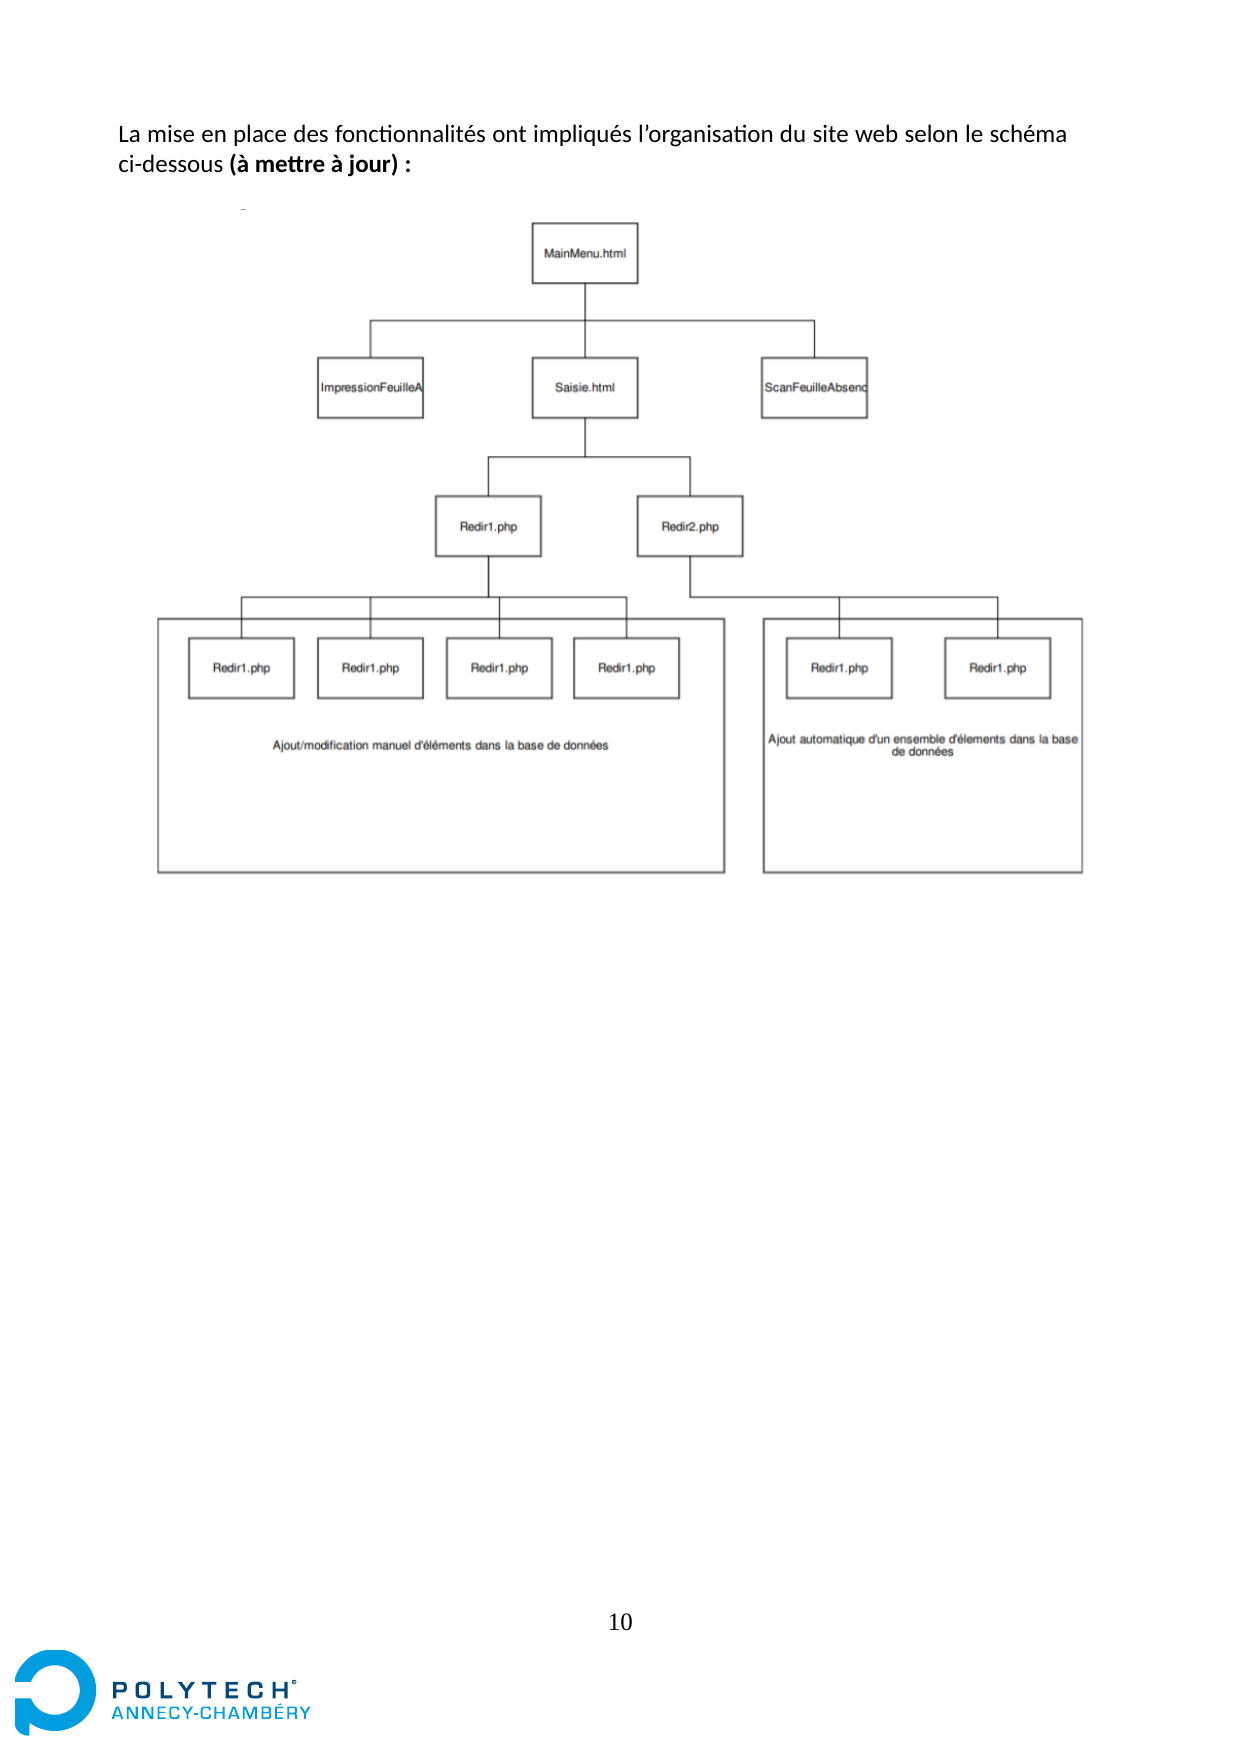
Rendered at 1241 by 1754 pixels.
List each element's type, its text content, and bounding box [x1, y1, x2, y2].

picture [144, 209, 1096, 891]
text La mise en place des fonctionnalités ont impliqués l’organisation du site web selon le schéma ci-dessous (à mettre à jour) : [118, 118, 1070, 179]
